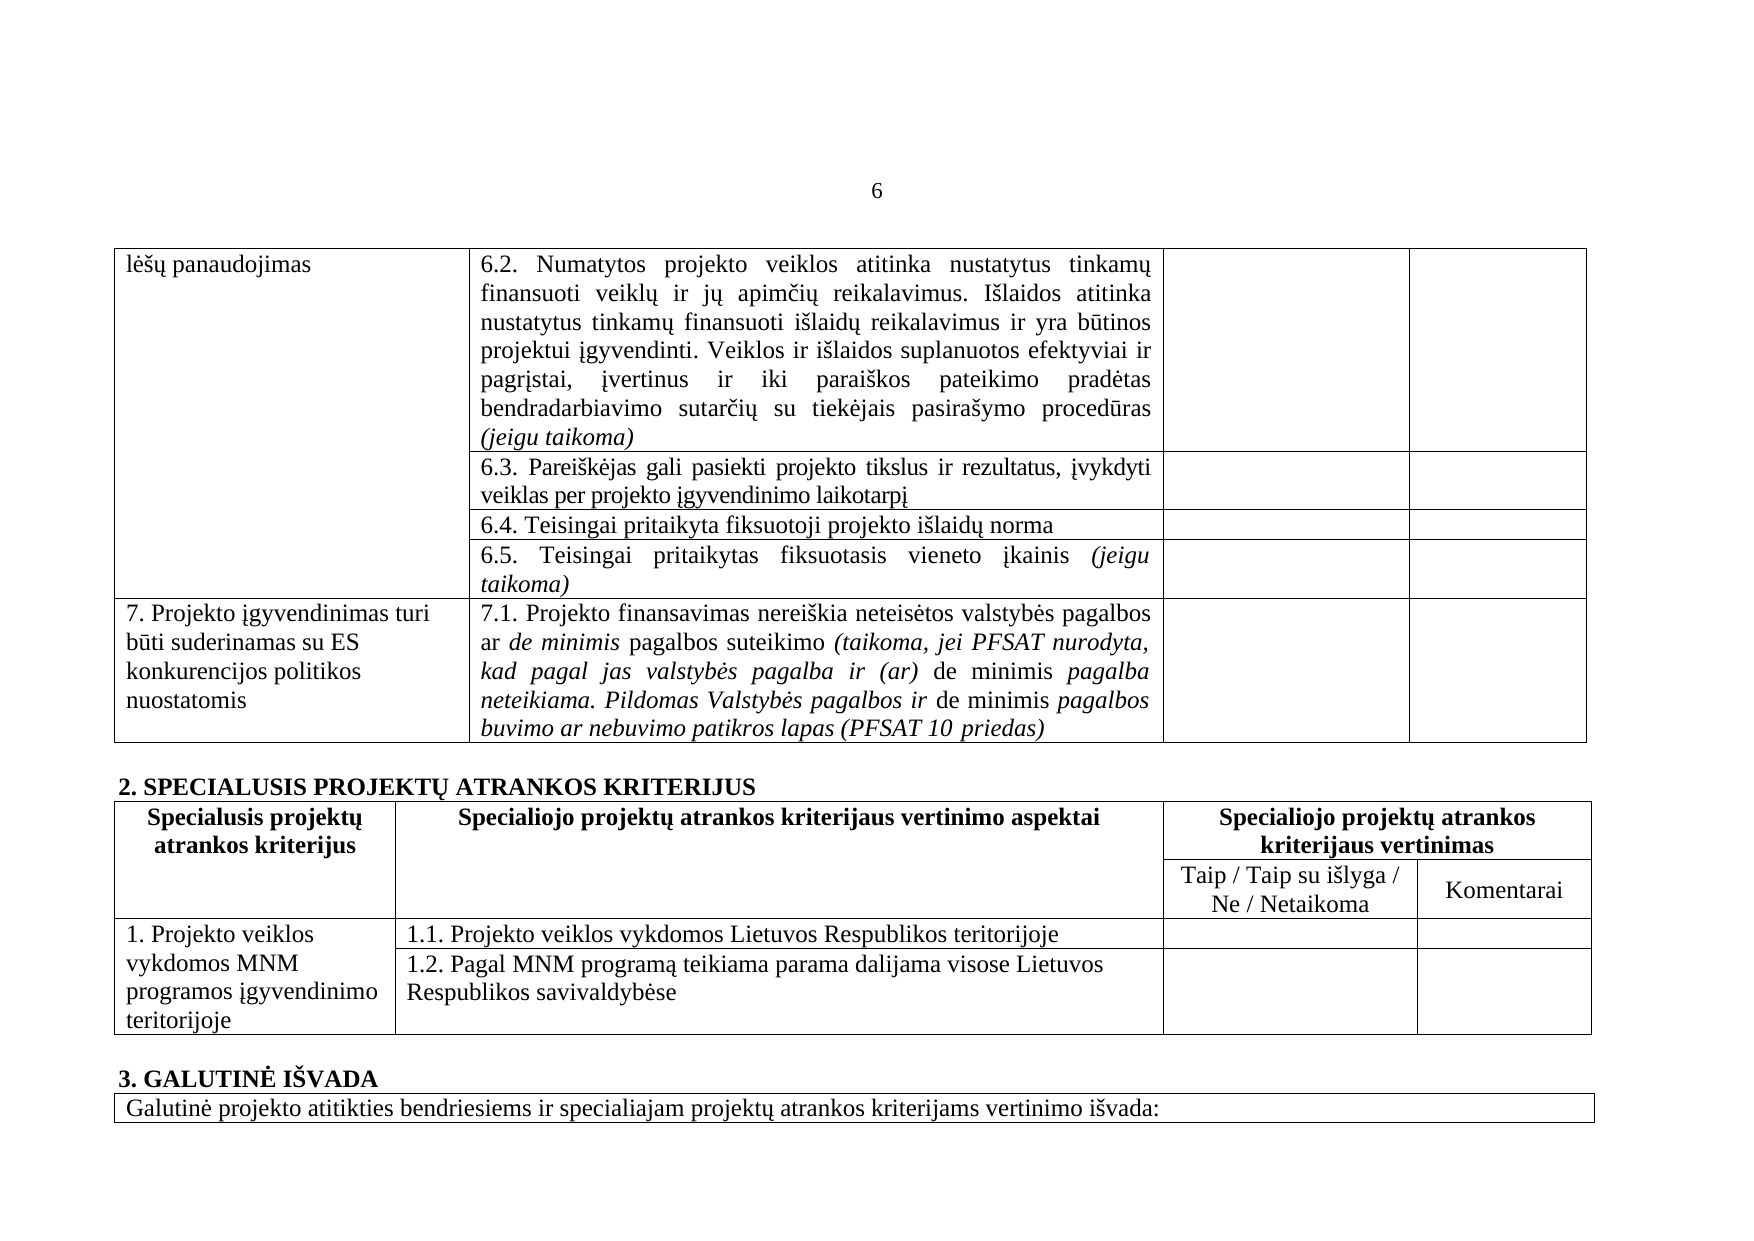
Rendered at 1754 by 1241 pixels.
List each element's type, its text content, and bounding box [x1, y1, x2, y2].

table_cell 7. Projekto įgyvendinimas turi būti suderinamas su ES konkurencijos politikos nuostatomis [115, 599, 469, 742]
table_cell [1410, 510, 1586, 539]
table_cell [1164, 949, 1417, 1034]
table_header Galutinė projekto atitikties bendriesiems ir specialiajam projektų atrankos kriterijams vertinimo išvada: [115, 1094, 1594, 1122]
table_cell [1164, 452, 1409, 509]
table_cell [1418, 919, 1591, 948]
table_cell Taip / Taip su išlyga / Ne / Netaikoma [1164, 860, 1417, 918]
text 3. GALUTINĖ IŠVADA [118, 1064, 1636, 1092]
table_cell 6.4. Teisingai pritaikyta fiksuotoji projekto išlaidų norma [470, 510, 1163, 539]
table_cell [1164, 599, 1409, 742]
table_cell Komentarai [1418, 860, 1591, 918]
table_cell 6.5. Teisingai pritaikytas fiksuotasis vieneto įkainis (jeigu taikoma) [470, 540, 1163, 597]
table_cell 6.3. Pareiškėjas gali pasiekti projekto tikslus ir rezultatus, įvykdyti veiklas per projekto įgyvendinimo laikotarpį [470, 452, 1163, 509]
table_header Specialiojo projektų atrankos kriterijaus vertinimas [1164, 802, 1591, 859]
table_cell [1164, 919, 1417, 948]
table_cell [1164, 540, 1409, 597]
table_cell [1410, 452, 1586, 509]
table_cell 1.1. Projekto veiklos vykdomos Lietuvos Respublikos teritorijoje [396, 919, 1163, 948]
table_cell 1.2. Pagal MNM programą teikiama parama dalijama visose Lietuvos Respublikos savivaldybėse [396, 949, 1163, 1034]
table_cell [1410, 540, 1586, 597]
table_cell lėšų panaudojimas [115, 249, 469, 597]
table_cell [1164, 249, 1409, 451]
table_cell [1418, 949, 1591, 1034]
table_header Specialiojo projektų atrankos kriterijaus vertinimo aspektai [396, 802, 1163, 918]
table_header Specialusis projektų atrankos kriterijus [115, 802, 395, 918]
table_cell [1410, 249, 1586, 451]
text 2. SPECIALUSIS PROJEKTŲ ATRANKOS KRITERIJUS [118, 772, 1636, 801]
table_cell [1164, 510, 1409, 539]
table_cell 6.2. Numatytos projekto veiklos atitinka nustatytus tinkamų finansuoti veiklų ir jų apimčių reikalavimus. Išlaidos atitinka nustatytus tinkamų finansuoti išlaidų reikalavimus ir yra būtinos projektui įgyvendinti. Veiklos ir išlaidos suplanuotos efektyviai ir pagrįstai, įvertinus ir iki paraiškos pateikimo pradėtas bendradarbiavimo sutarčių su tiekėjais pasirašymo procedūras (jeigu taikoma) [470, 249, 1163, 451]
table_cell 1. Projekto veiklos vykdomos MNM programos įgyvendinimo teritorijoje [115, 919, 395, 1034]
table_cell [1410, 599, 1586, 742]
table_cell 7.1. Projekto finansavimas nereiškia neteisėtos valstybės pagalbos ar de minimis pagalbos suteikimo (taikoma, jei PFSAT nurodyta, kad pagal jas valstybės pagalba ir (ar) de minimis pagalba neteikiama. Pildomas Valstybės pagalbos ir de minimis pagalbos buvimo ar nebuvimo patikros lapas (PFSAT 10 priedas) [470, 599, 1163, 742]
